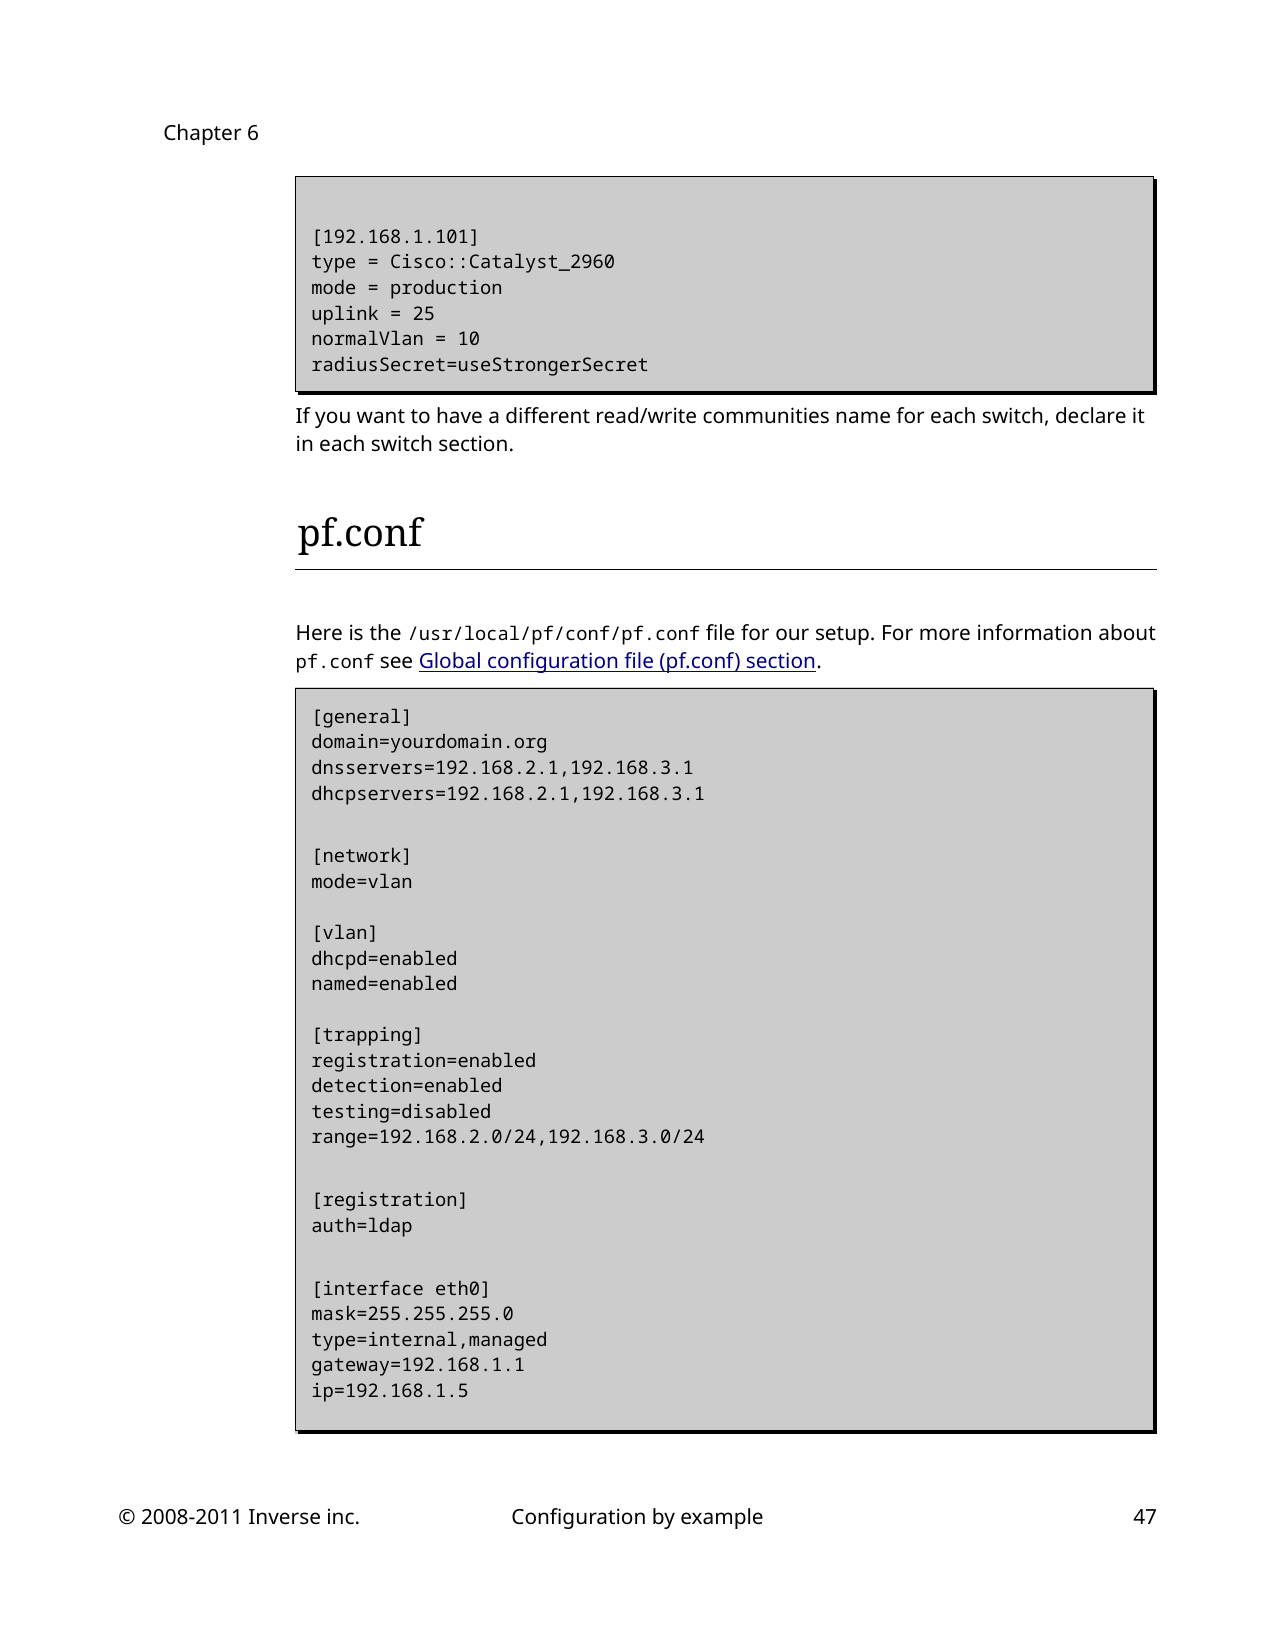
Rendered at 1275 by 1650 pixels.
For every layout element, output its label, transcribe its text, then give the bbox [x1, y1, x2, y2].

text Here is the /usr/local/pf/conf/pf.conf file for our setup. For more information about pf.conf see Global configuration file (pf.conf) section. [295, 618, 1157, 675]
text [interface eth0] mask=255.255.255.0 type=internal,managed gateway=192.168.1.1 ip=192.168.1.5 [296, 1259, 1153, 1393]
text [registration] auth=ldap [296, 1171, 1153, 1228]
subtitle pf.conf [295, 506, 1157, 569]
text [network] mode=vlan [vlan] dhcpd=enabled named=enabled [trapping] registration=enabled detection=enabled testing=disabled range=192.168.2.0/24,192.168.3.0/24 [296, 827, 1153, 1139]
text If you want to have a different read/write communities name for each switch, declare it in each switch section. [295, 401, 1157, 458]
text [general] domain=yourdomain.org dnsservers=192.168.2.1,192.168.3.1 dhcpservers=192.168.2.1,192.168.3.1 [296, 689, 1153, 796]
text [192.168.1.101] type = Cisco::Catalyst_2960 mode = production uplink = 25 normalVlan = 10 radiusSecret=useStrongerSecret [296, 207, 1153, 391]
